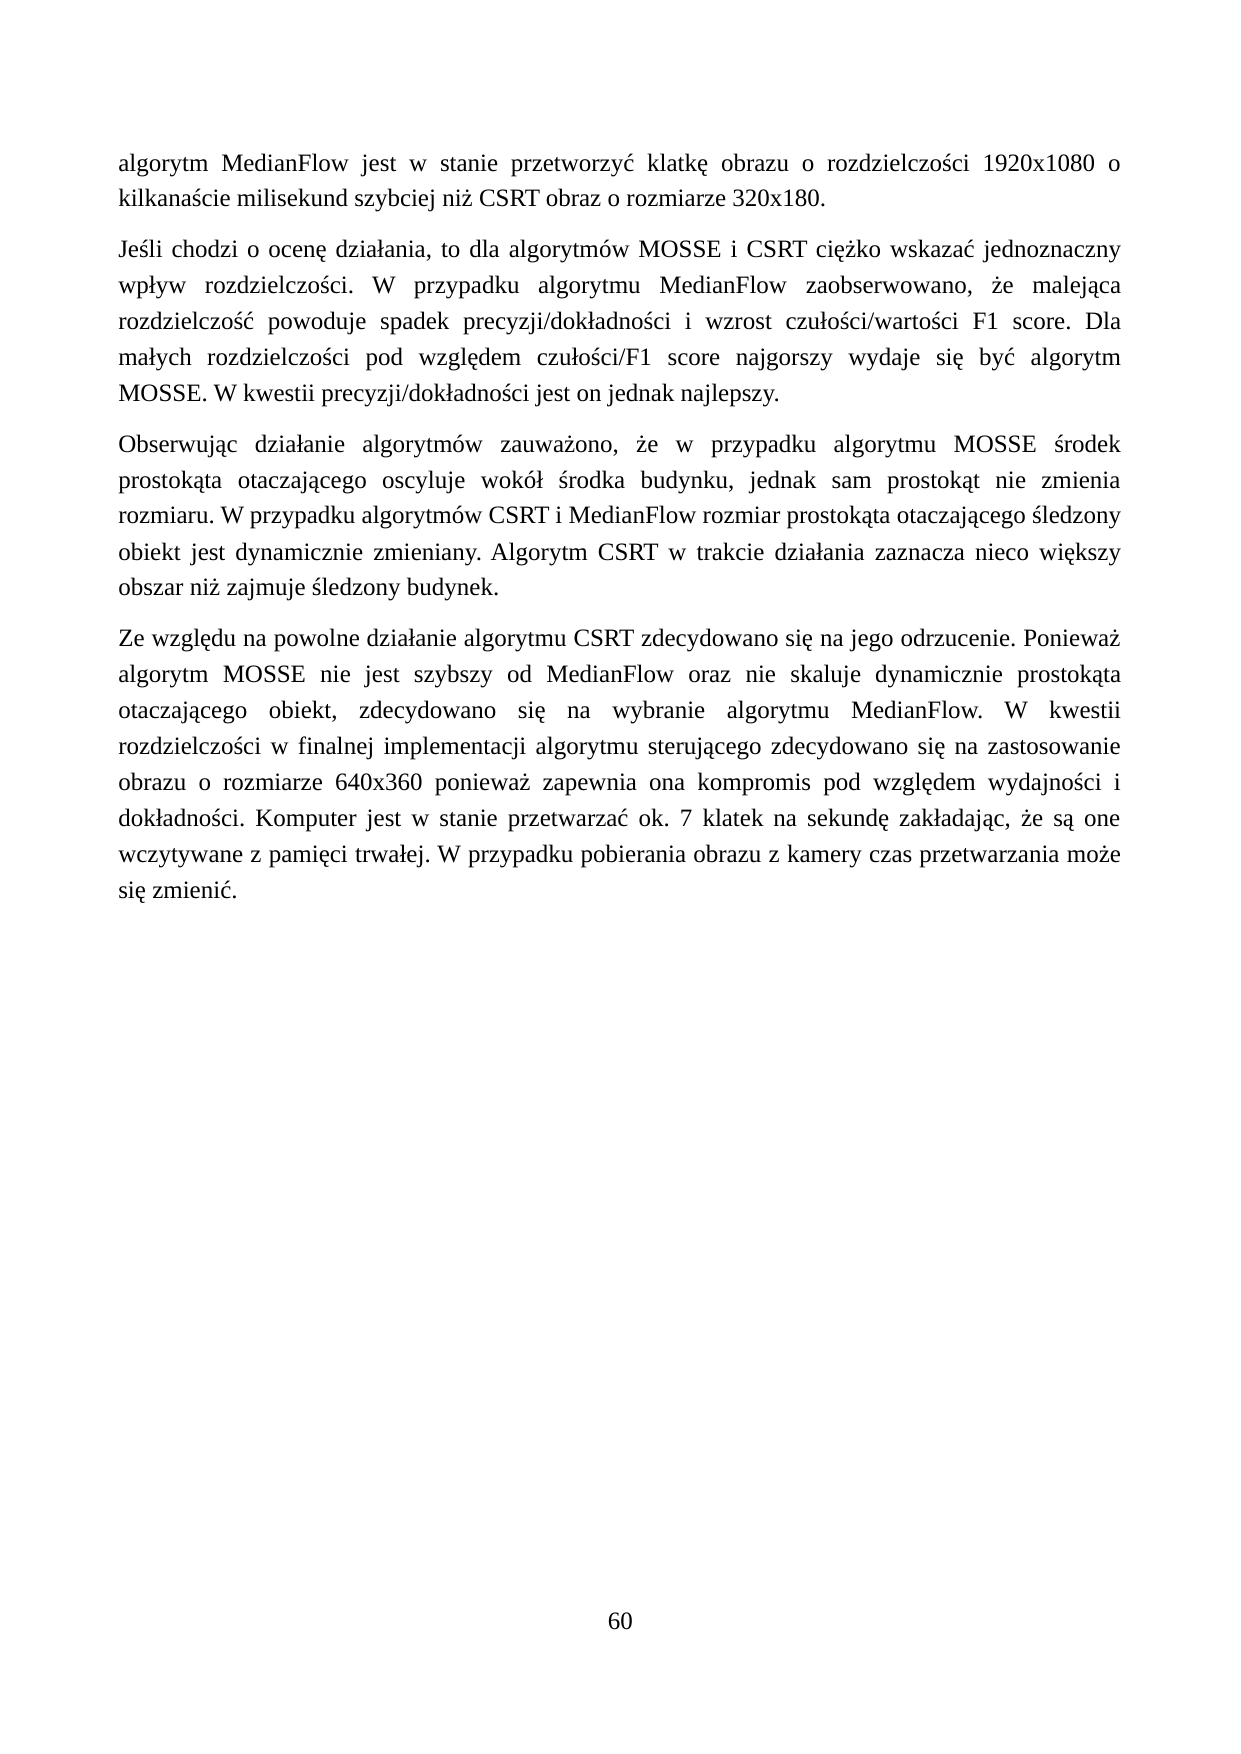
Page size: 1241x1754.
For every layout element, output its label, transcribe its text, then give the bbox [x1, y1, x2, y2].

text Jeśli chodzi o ocenę działania, to dla algorytmów MOSSE i CSRT ciężko wskazać jednoznaczny wpływ rozdzielczości. W przypadku algorytmu MedianFlow zaobserwowano, że malejąca rozdzielczość powoduje spadek precyzji/dokładności i wzrost czułości/wartości F1 score. Dla małych rozdzielczości pod względem czułości/F1 score najgorszy wydaje się być algorytm MOSSE. W kwestii precyzji/dokładności jest on jednak najlepszy. [118, 234, 1122, 407]
text algorytm MedianFlow jest w stanie przetworzyć klatkę obrazu o rozdzielczości 1920x1080 o kilkanaście milisekund szybciej niż CSRT obraz o rozmiarze 320x180. [118, 148, 1122, 212]
text Ze względu na powolne działanie algorytmu CSRT zdecydowano się na jego odrzucenie. Ponieważ algorytm MOSSE nie jest szybszy od MedianFlow oraz nie skaluje dynamicznie prostokąta otaczającego obiekt, zdecydowano się na wybranie algorytmu MedianFlow. W kwestii rozdzielczości w finalnej implementacji algorytmu sterującego zdecydowano się na zastosowanie obrazu o rozmiarze 640x360 ponieważ zapewnia ona kompromis pod względem wydajności i dokładności. Komputer jest w stanie przetwarzać ok. 7 klatek na sekundę zakładając, że są one wczytywane z pamięci trwałej. W przypadku pobierania obrazu z kamery czas przetwarzania może się zmienić. [118, 623, 1122, 903]
text Obserwując działanie algorytmów zauważono, że w przypadku algorytmu MOSSE środek prostokąta otaczającego oscyluje wokół środka budynku, jednak sam prostokąt nie zmienia rozmiaru. W przypadku algorytmów CSRT i MedianFlow rozmiar prostokąta otaczającego śledzony obiekt jest dynamicznie zmieniany. Algorytm CSRT w trakcie działania zaznacza nieco większy obszar niż zajmuje śledzony budynek. [118, 429, 1122, 601]
